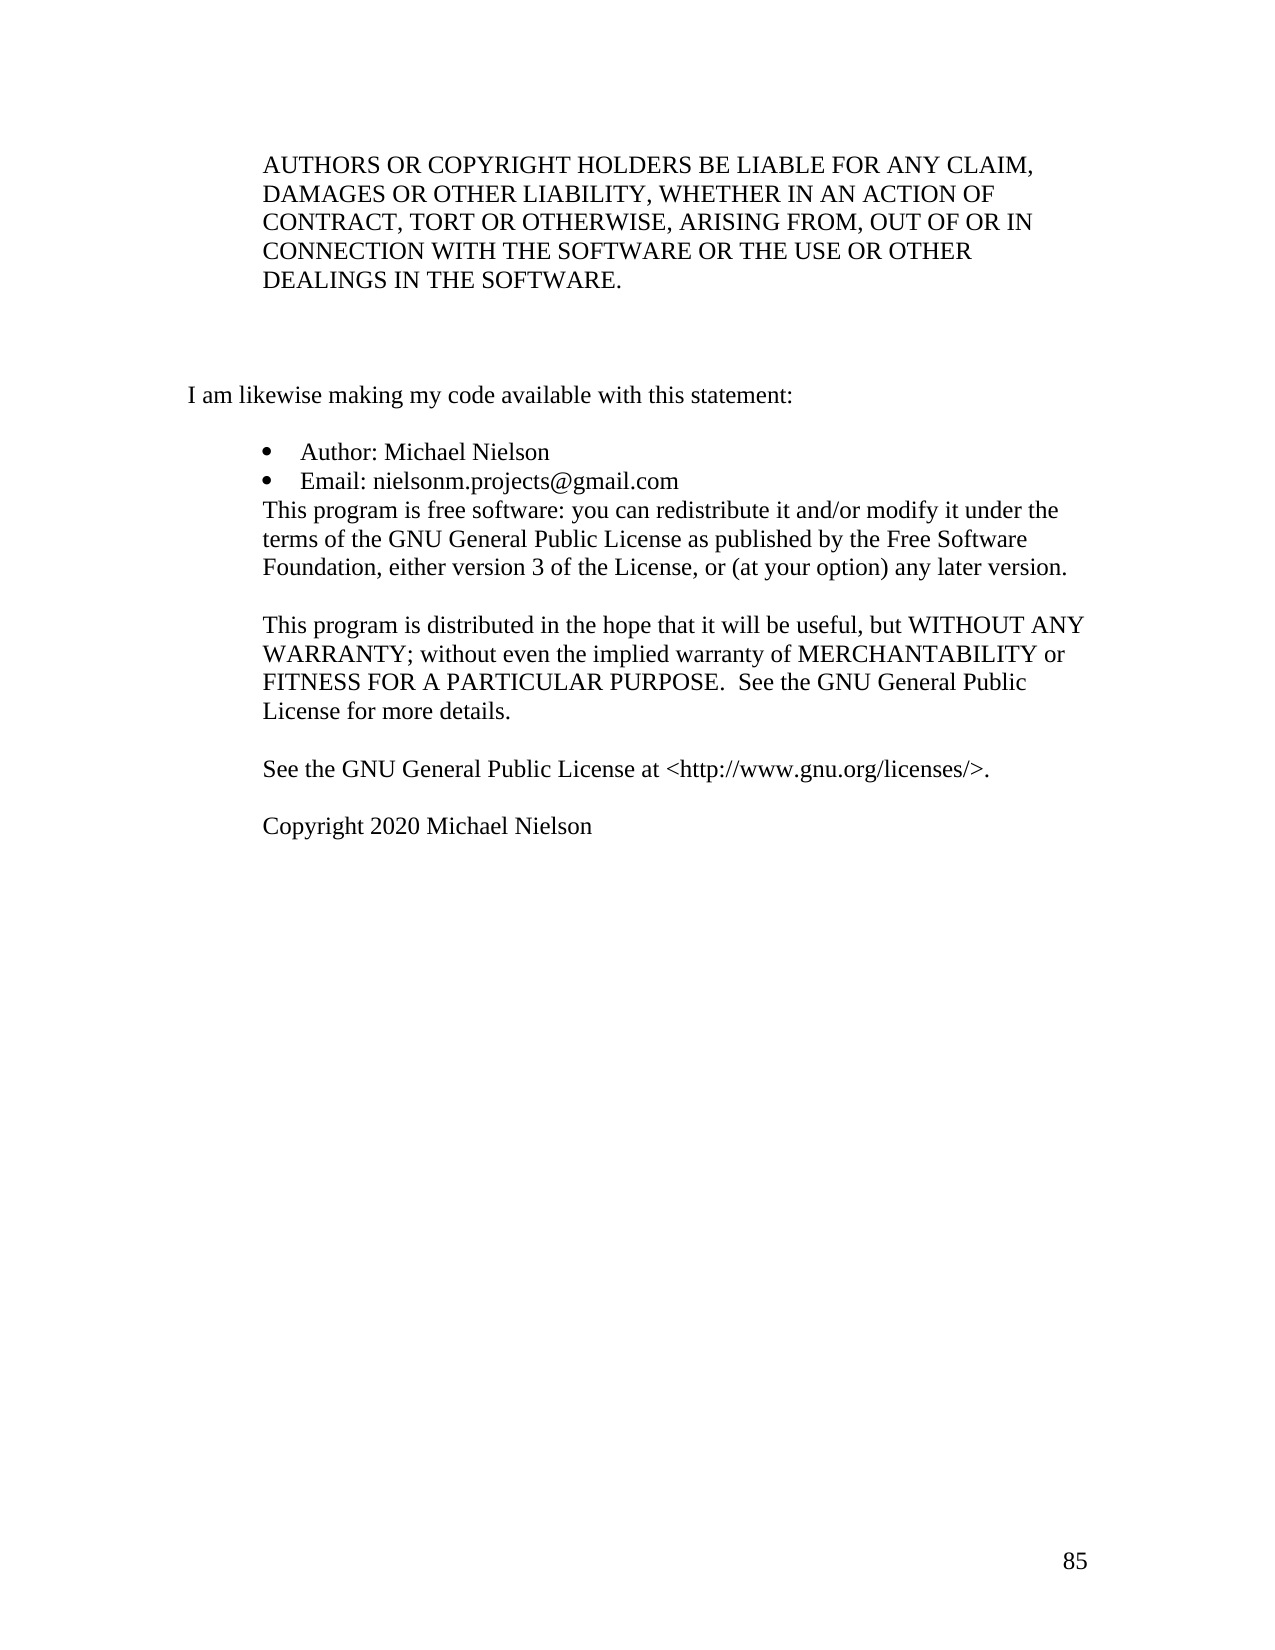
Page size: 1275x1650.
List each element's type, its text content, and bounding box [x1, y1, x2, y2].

text See the GNU General Public License at <http://www.gnu.org/licenses/>. [262, 754, 1087, 782]
text This program is free software: you can redistribute it and/or modify it under the terms of the GNU General Public License as published by the Free Software Foundation, either version 3 of the License, or (at your option) any later version. [262, 495, 1087, 581]
text AUTHORS OR COPYRIGHT HOLDERS BE LIABLE FOR ANY CLAIM, DAMAGES OR OTHER LIABILITY, WHETHER IN AN ACTION OF CONTRACT, TORT OR OTHERWISE, ARISING FROM, OUT OF OR IN CONNECTION WITH THE SOFTWARE OR THE USE OR OTHER DEALINGS IN THE SOFTWARE. [262, 150, 1087, 294]
list Author: Michael Nielson [262, 437, 1087, 466]
list Email: nielsonm.projects@gmail.com [262, 466, 1087, 495]
text This program is distributed in the hope that it will be useful, but WITHOUT ANY WARRANTY; without even the implied warranty of MERCHANTABILITY or FITNESS FOR A PARTICULAR PURPOSE. See the GNU General Public License for more details. [262, 610, 1087, 725]
text Copyright 2020 Michael Nielson [262, 811, 1087, 840]
text I am likewise making my code available with this statement: [187, 380, 1087, 409]
